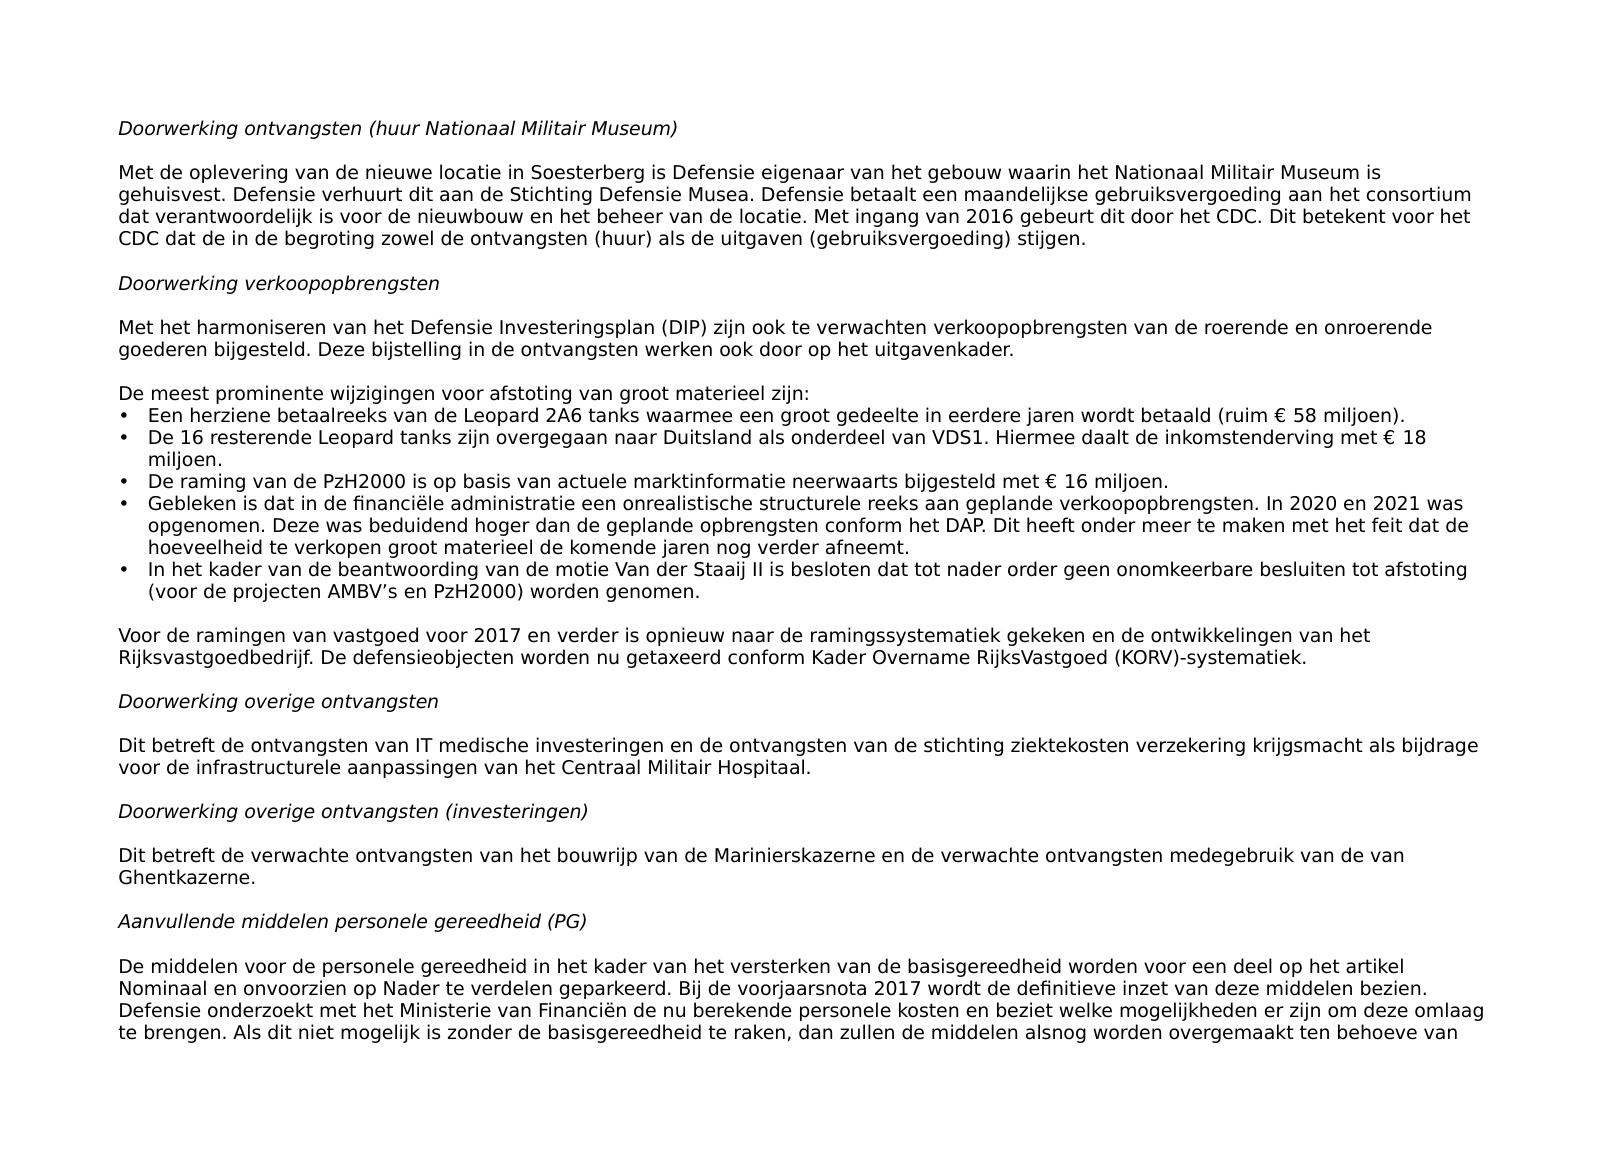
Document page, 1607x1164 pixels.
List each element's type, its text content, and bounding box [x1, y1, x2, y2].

subtitle Doorwerking overige ontvangsten (investeringen) [118, 801, 1488, 823]
text Voor de ramingen van vastgoed voor 2017 en verder is opnieuw naar de ramingssystematiek gekeken en de ontwikkelingen van het Rijksvastgoedbedrijf. De defensieobjecten worden nu getaxeerd conform Kader Overname RijksVastgoed (KORV)-systematiek. [118, 625, 1488, 669]
text De middelen voor de personele gereedheid in het kader van het versterken van de basisgereedheid worden voor een deel op het artikel Nominaal en onvoorzien op Nader te verdelen geparkeerd. Bij de voorjaarsnota 2017 wordt de definitieve inzet van deze middelen bezien. Defensie onderzoekt met het Ministerie van Financiën de nu berekende personele kosten en beziet welke mogelijkheden er zijn om deze omlaag te brengen. Als dit niet mogelijk is zonder de basisgereedheid te raken, dan zullen de middelen alsnog worden overgemaakt ten behoeve van [118, 956, 1488, 1043]
text • De 16 resterende Leopard tanks zijn overgegaan naar Duitsland als onderdeel van VDS1. Hiermee daalt de inkomstenderving met € 18 miljoen. [118, 427, 1488, 471]
text • Gebleken is dat in de financiële administratie een onrealistische structurele reeks aan geplande verkoopopbrengsten. In 2020 en 2021 was opgenomen. Deze was beduidend hoger dan de geplande opbrengsten conform het DAP. Dit heeft onder meer te maken met het feit dat de hoeveelheid te verkopen groot materieel de komende jaren nog verder afneemt. [118, 493, 1488, 558]
subtitle Aanvullende middelen personele gereedheid (PG) [118, 911, 1488, 933]
subtitle Doorwerking ontvangsten (huur Nationaal Militair Museum) [118, 118, 1488, 140]
text Met de oplevering van de nieuwe locatie in Soesterberg is Defensie eigenaar van het gebouw waarin het Nationaal Militair Museum is gehuisvest. Defensie verhuurt dit aan de Stichting Defensie Musea. Defensie betaalt een maandelijkse gebruiksvergoeding aan het consortium dat verantwoordelijk is voor de nieuwbouw en het beheer van de locatie. Met ingang van 2016 gebeurt dit door het CDC. Dit betekent voor het CDC dat de in de begroting zowel de ontvangsten (huur) als de uitgaven (gebruiksvergoeding) stijgen. [118, 162, 1488, 250]
text De meest prominente wijzigingen voor afstoting van groot materieel zijn: [118, 383, 1488, 405]
text Dit betreft de verwachte ontvangsten van het bouwrijp van de Marinierskazerne en de verwachte ontvangsten medegebruik van de van Ghentkazerne. [118, 845, 1488, 889]
text Dit betreft de ontvangsten van IT medische investeringen en de ontvangsten van de stichting ziektekosten verzekering krijgsmacht als bijdrage voor de infrastructurele aanpassingen van het Centraal Militair Hospitaal. [118, 735, 1488, 779]
text Met het harmoniseren van het Defensie Investeringsplan (DIP) zijn ook te verwachten verkoopopbrengsten van de roerende en onroerende goederen bijgesteld. Deze bijstelling in de ontvangsten werken ook door op het uitgavenkader. [118, 317, 1488, 361]
subtitle Doorwerking overige ontvangsten [118, 691, 1488, 713]
text • De raming van de PzH2000 is op basis van actuele marktinformatie neerwaarts bijgesteld met € 16 miljoen. [118, 471, 1488, 493]
subtitle Doorwerking verkoopopbrengsten [118, 272, 1488, 294]
text • In het kader van de beantwoording van de motie Van der Staaij II is besloten dat tot nader order geen onomkeerbare besluiten tot afstoting (voor de projecten AMBV’s en PzH2000) worden genomen. [118, 558, 1488, 602]
text • Een herziene betaalreeks van de Leopard 2A6 tanks waarmee een groot gedeelte in eerdere jaren wordt betaald (ruim € 58 miljoen). [118, 405, 1488, 427]
